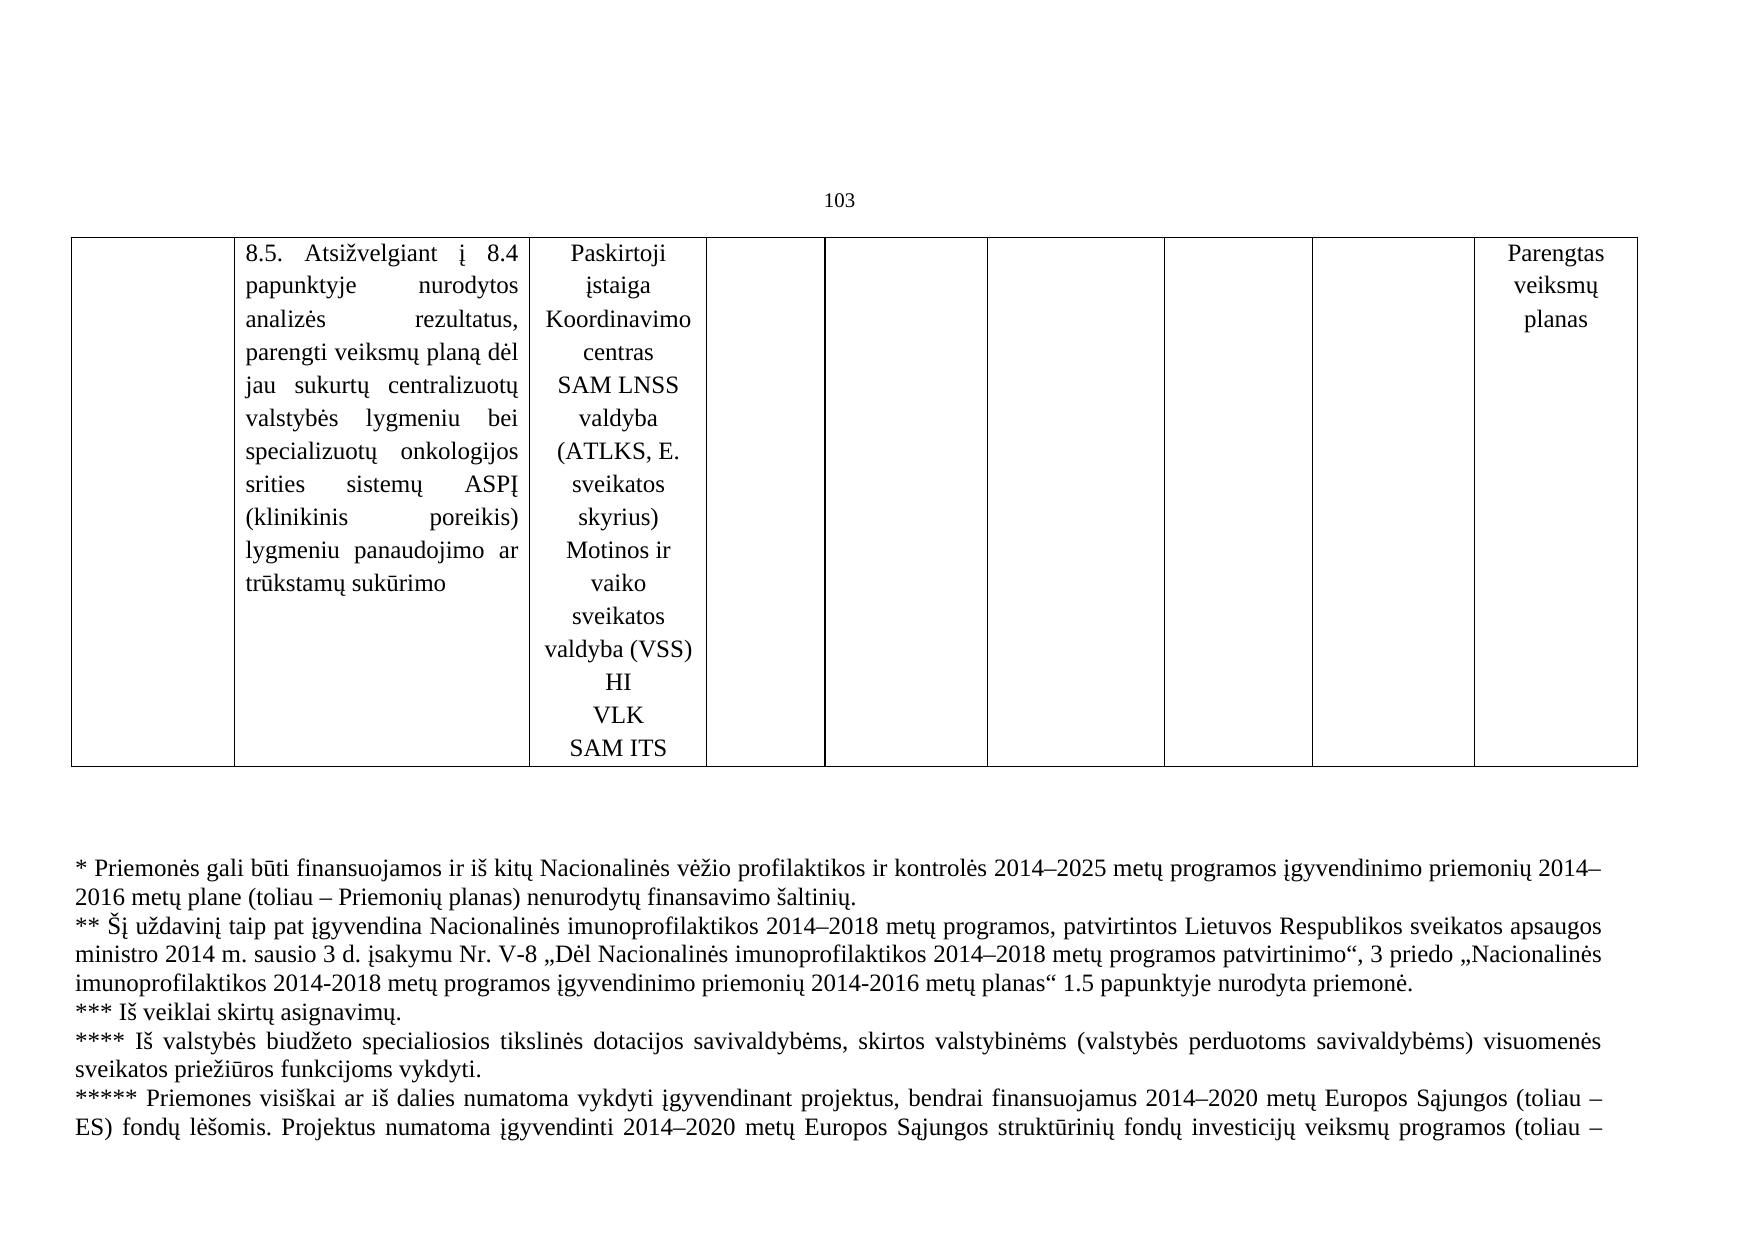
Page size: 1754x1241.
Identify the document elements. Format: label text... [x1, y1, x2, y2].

text ** Šį uždavinį taip pat įgyvendina Nacionalinės imunoprofilaktikos 2014–2018 metų programos, patvirtintos Lietuvos Respublikos sveikatos apsaugos ministro 2014 m. sausio 3 d. įsakymu Nr. V-8 „Dėl Nacionalinės imunoprofilaktikos 2014–2018 metų programos patvirtinimo“, 3 priedo „Nacionalinės imunoprofilaktikos 2014-2018 metų programos įgyvendinimo priemonių 2014-2016 metų planas“ 1.5 papunktyje nurodyta priemonė. [75, 911, 1603, 997]
text **** Iš valstybės biudžeto specialiosios tikslinės dotacijos savivaldybėms, skirtos valstybinėms (valstybės perduotoms savivaldybėms) visuomenės sveikatos priežiūros funkcijoms vykdyti. [75, 1026, 1603, 1083]
table_cell [707, 238, 824, 766]
table_cell [1165, 238, 1312, 766]
table_cell Paskirtoji įstaiga Koordinavimo centras SAM LNSS valdyba (ATLKS, E. sveikatos skyrius) Motinos ir vaiko sveikatos valdyba (VSS) HI VLK SAM ITS [530, 238, 706, 766]
table_cell [1313, 238, 1474, 766]
text *** Iš veiklai skirtų asignavimų. [75, 997, 1603, 1026]
table_cell [988, 238, 1164, 766]
table_cell [72, 238, 234, 766]
table_cell Parengtas veiksmų planas [1475, 238, 1637, 766]
text * Priemonės gali būti finansuojamos ir iš kitų Nacionalinės vėžio profilaktikos ir kontrolės 2014–2025 metų programos įgyvendinimo priemonių 2014–2016 metų plane (toliau – Priemonių planas) nenurodytų finansavimo šaltinių. [75, 853, 1603, 911]
text ***** Priemones visiškai ar iš dalies numatoma vykdyti įgyvendinant projektus, bendrai finansuojamus 2014–2020 metų Europos Sąjungos (toliau – ES) fondų lėšomis. Projektus numatoma įgyvendinti 2014–2020 metų Europos Sąjungos struktūrinių fondų investicijų veiksmų programos (toliau – [75, 1083, 1603, 1141]
table_cell 8.5. Atsižvelgiant į 8.4 papunktyje nurodytos analizės rezultatus, parengti veiksmų planą dėl jau sukurtų centralizuotų valstybės lygmeniu bei specializuotų onkologijos srities sistemų ASPĮ (klinikinis poreikis) lygmeniu panaudojimo ar trūkstamų sukūrimo [235, 238, 529, 766]
table_cell [826, 238, 987, 766]
